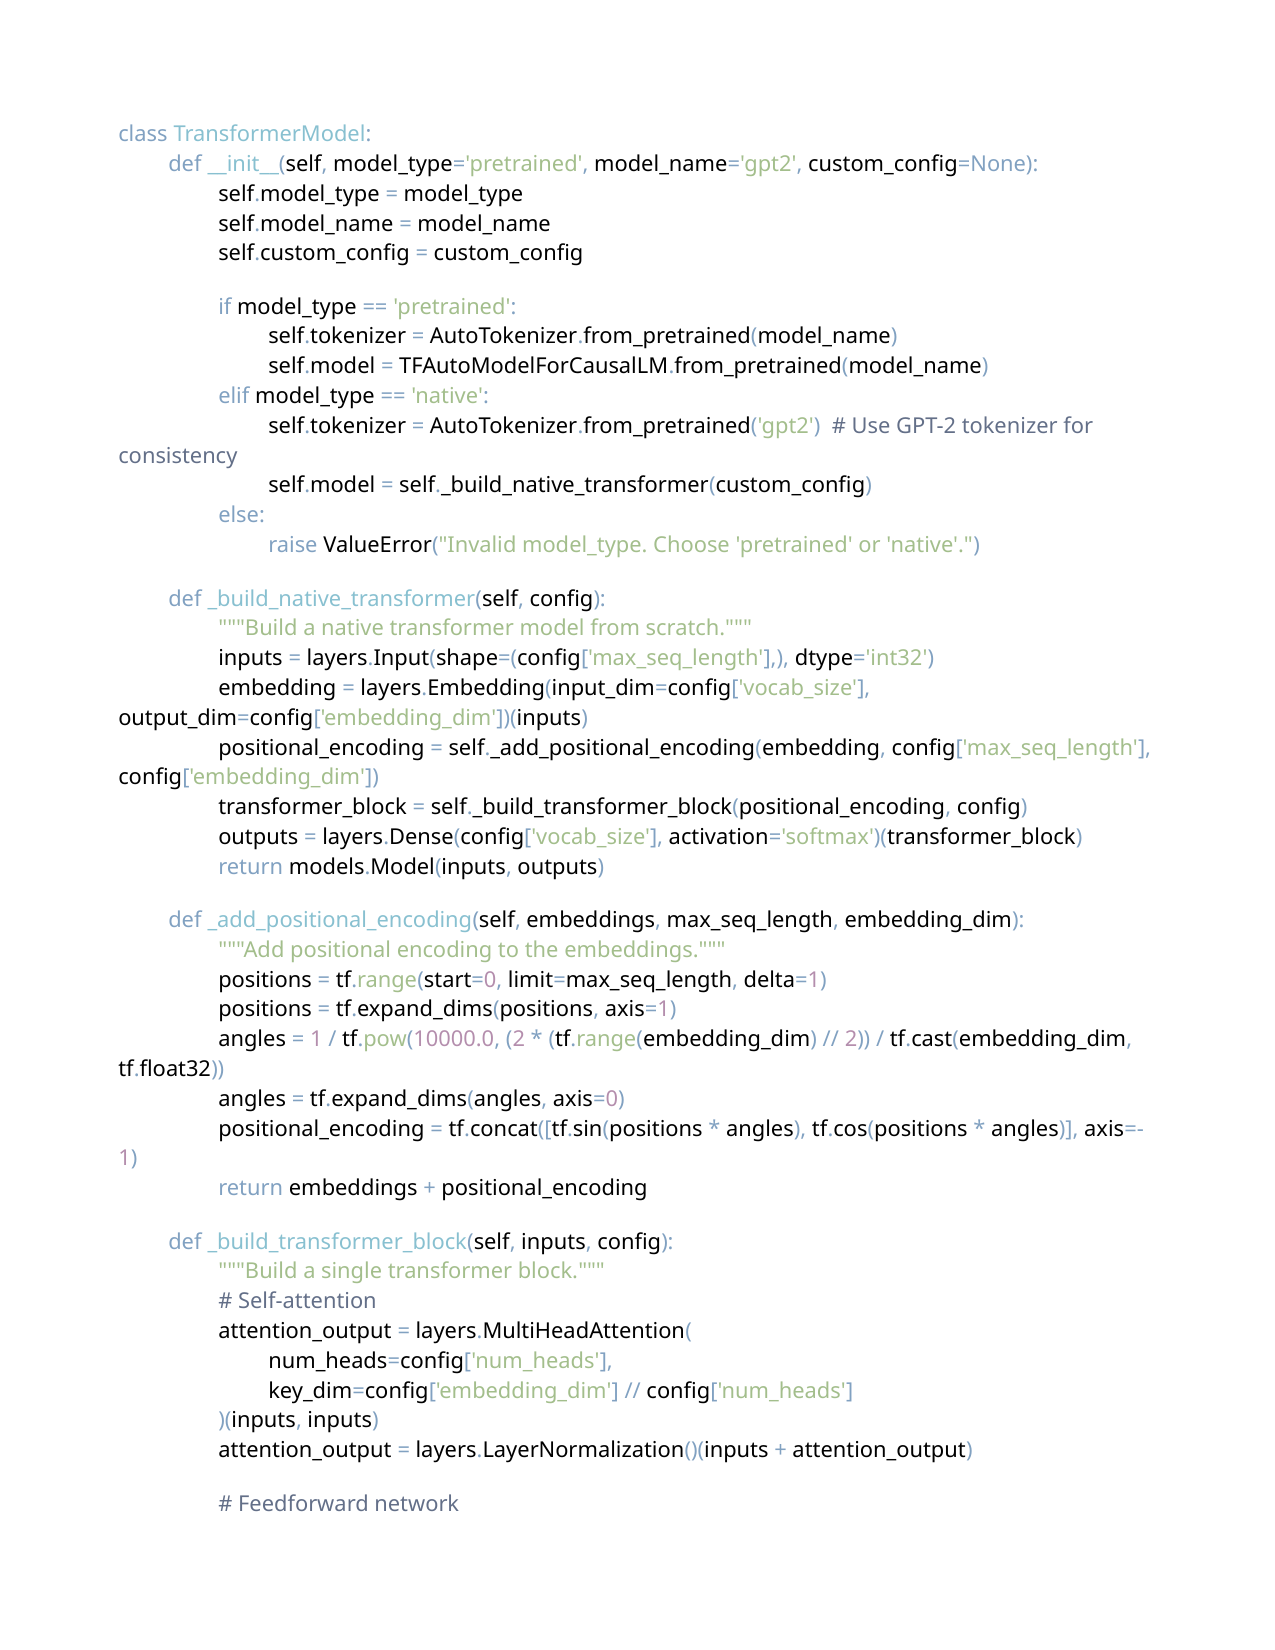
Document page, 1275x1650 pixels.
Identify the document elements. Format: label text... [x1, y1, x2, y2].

text self.model_name = model_name [118, 207, 1157, 237]
text # Feedforward network [118, 1488, 1157, 1517]
text positions = tf.range(start=0, limit=max_seq_length, delta=1) [118, 964, 1157, 993]
text else: [118, 499, 1157, 529]
text self.model = TFAutoModelForCausalLM.from_pretrained(model_name) [118, 350, 1157, 380]
text num_heads=config['num_heads'], [118, 1345, 1157, 1374]
text inputs = layers.Input(shape=(config['max_seq_length'],), dtype='int32') [118, 642, 1157, 672]
text positional_encoding = self._add_positional_encoding(embedding, config['max_seq_length'], config['embedding_dim']) [118, 731, 1157, 791]
text embedding = layers.Embedding(input_dim=config['vocab_size'], output_dim=config['embedding_dim'])(inputs) [118, 672, 1157, 731]
text positional_encoding = tf.concat([tf.sin(positions * angles), tf.cos(positions * angles)], axis=-1) [118, 1113, 1157, 1172]
text attention_output = layers.MultiHeadAttention( [118, 1315, 1157, 1345]
text """Build a native transformer model from scratch.""" [118, 612, 1157, 642]
text if model_type == 'pretrained': [118, 291, 1157, 321]
text self.tokenizer = AutoTokenizer.from_pretrained('gpt2') # Use GPT-2 tokenizer for consistency [118, 410, 1157, 469]
text def _build_transformer_block(self, inputs, config): [118, 1226, 1157, 1255]
text def _add_positional_encoding(self, embeddings, max_seq_length, embedding_dim): [118, 904, 1157, 934]
text # Self-attention [118, 1285, 1157, 1315]
text return embeddings + positional_encoding [118, 1172, 1157, 1202]
text elif model_type == 'native': [118, 380, 1157, 410]
text transformer_block = self._build_transformer_block(positional_encoding, config) [118, 791, 1157, 821]
text return models.Model(inputs, outputs) [118, 851, 1157, 880]
text angles = tf.expand_dims(angles, axis=0) [118, 1083, 1157, 1113]
text attention_output = layers.LayerNormalization()(inputs + attention_output) [118, 1434, 1157, 1464]
text self.model_type = model_type [118, 178, 1157, 207]
text self.custom_config = custom_config [118, 237, 1157, 267]
text def _build_native_transformer(self, config): [118, 582, 1157, 612]
text self.model = self._build_native_transformer(custom_config) [118, 469, 1157, 499]
text """Add positional encoding to the embeddings.""" [118, 934, 1157, 964]
text def __init__(self, model_type='pretrained', model_name='gpt2', custom_config=None): [118, 148, 1157, 178]
text key_dim=config['embedding_dim'] // config['num_heads'] [118, 1374, 1157, 1404]
text angles = 1 / tf.pow(10000.0, (2 * (tf.range(embedding_dim) // 2)) / tf.cast(embedding_dim, tf.float32)) [118, 1023, 1157, 1083]
text class TransformerModel: [118, 118, 1157, 148]
text raise ValueError("Invalid model_type. Choose 'pretrained' or 'native'.") [118, 529, 1157, 559]
text self.tokenizer = AutoTokenizer.from_pretrained(model_name) [118, 321, 1157, 350]
text outputs = layers.Dense(config['vocab_size'], activation='softmax')(transformer_block) [118, 821, 1157, 851]
text )(inputs, inputs) [118, 1404, 1157, 1434]
text """Build a single transformer block.""" [118, 1255, 1157, 1285]
text positions = tf.expand_dims(positions, axis=1) [118, 993, 1157, 1023]
